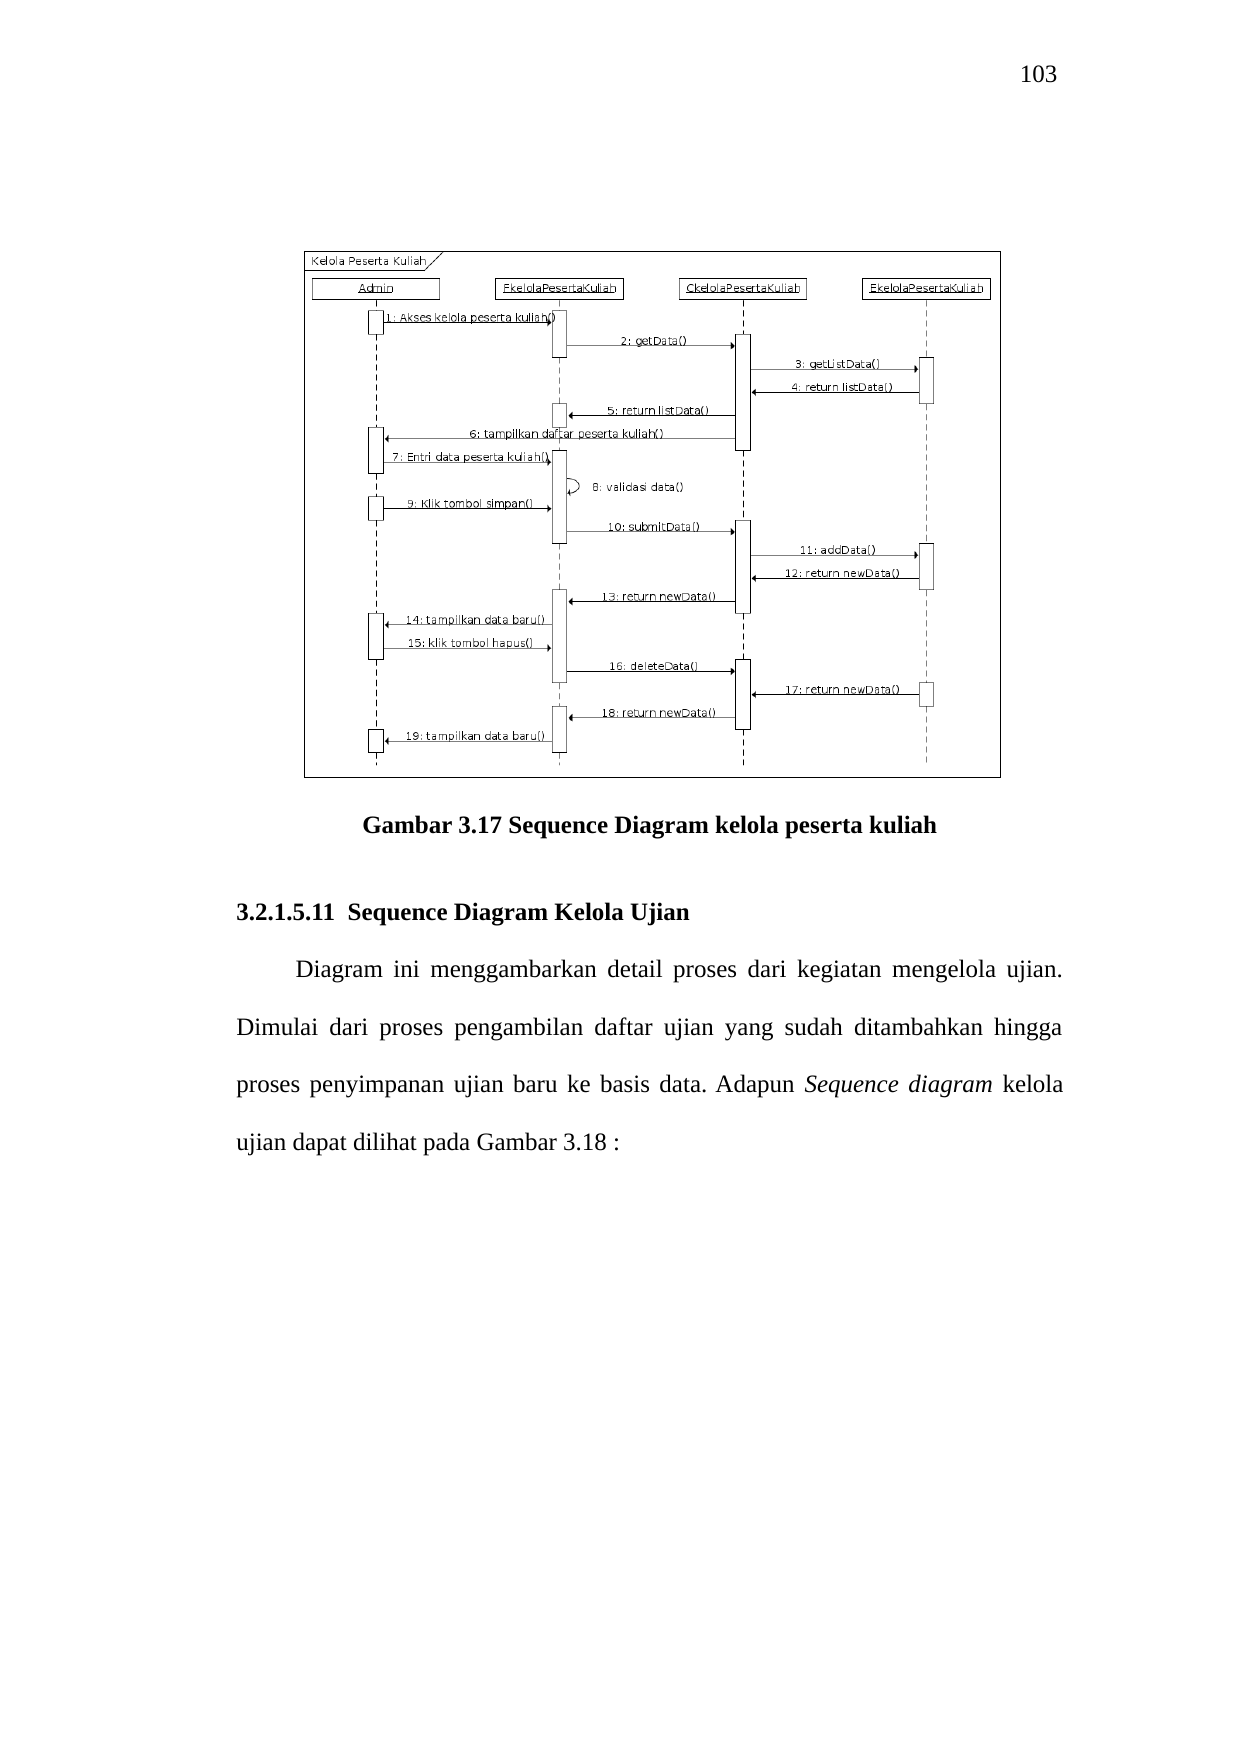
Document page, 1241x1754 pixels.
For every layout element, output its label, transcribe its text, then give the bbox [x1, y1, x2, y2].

text Gambar 3.17 Sequence Diagram kelola peserta kuliah [295, 782, 1004, 839]
subtitle Sequence Diagram Kelola Ujian [236, 897, 1063, 925]
picture [295, 235, 1005, 782]
text Diagram ini menggambarkan detail proses dari kegiatan mengelola ujian. Dimulai dari proses pengambilan daftar ujian yang sudah ditambahkan hingga proses penyimpanan ujian baru ke basis data. Adapun Sequence diagram kelola ujian dapat dilihat pada Gambar 3.18 : [236, 954, 1063, 1155]
